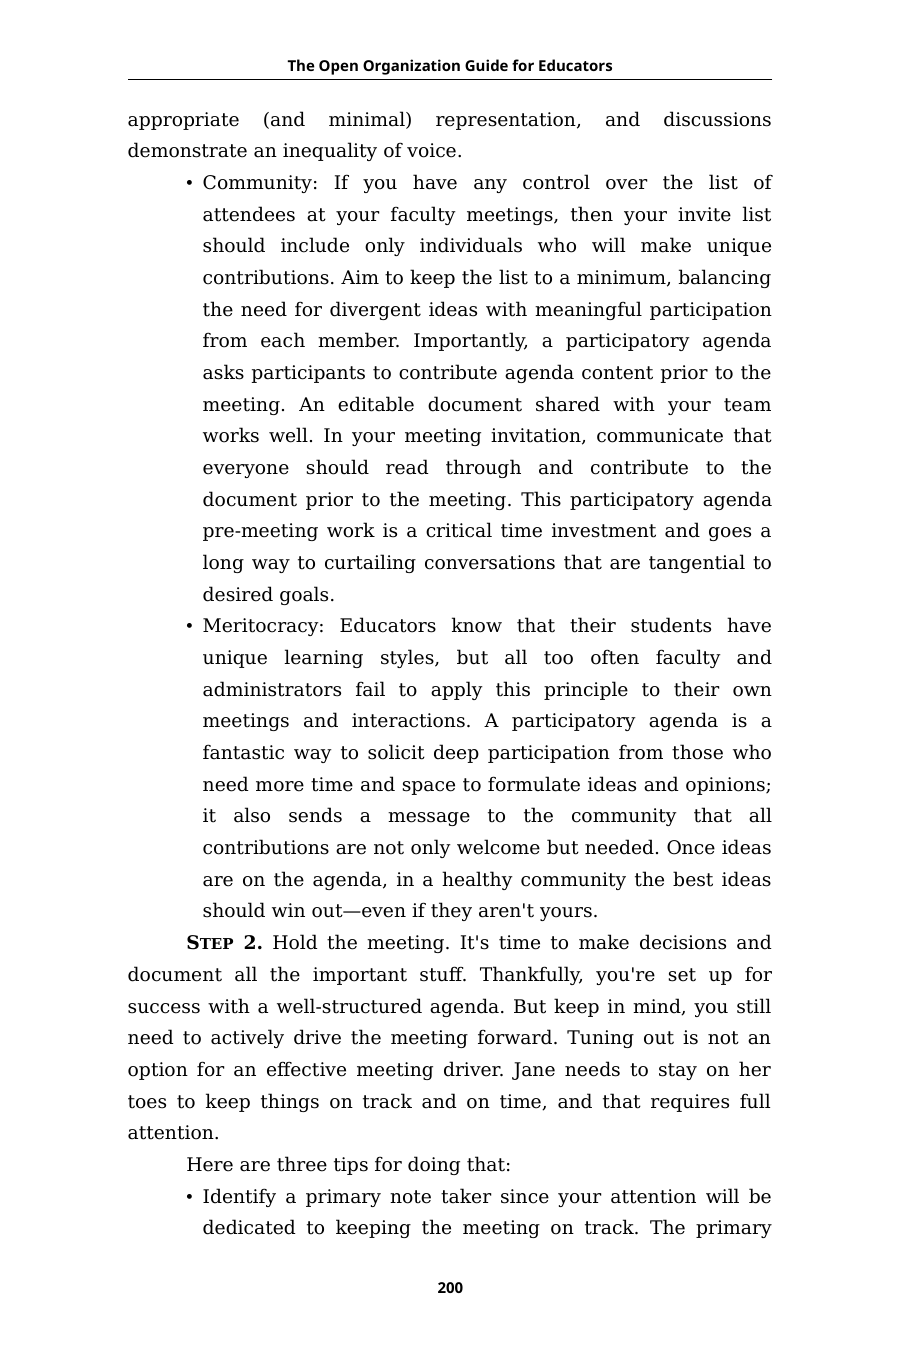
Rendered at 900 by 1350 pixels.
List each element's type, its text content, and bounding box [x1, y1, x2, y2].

text Step 2. Hold the meeting. It's time to make decisions and document all the important stuff. Thankfully, you're set up for success with a well-structured agenda. But keep in mind, you still need to actively drive the meeting forward. Tuning out is not an option for an effective meeting driver. Jane needs to stay on her toes to keep things on track and on time, and that requires full attention. [127, 932, 772, 1144]
list Identify a primary note taker since your attention will be dedicated to keeping the meeting on track. The primary [186, 1186, 772, 1239]
list Community: If you have any control over the list of attendees at your faculty meetings, then your invite list should include only individuals who will make unique contributions. Aim to keep the list to a minimum, balancing the need for divergent ideas with meaningful participation from each member. Importantly, a participatory agenda asks participants to contribute agenda content prior to the meeting. An editable document shared with your team works well. In your meeting invitation, communicate that everyone should read through and contribute to the document prior to the meeting. This participatory agenda pre-meeting work is a critical time investment and goes a long way to curtailing conversations that are tangential to desired goals. [186, 172, 772, 606]
text appropriate (and minimal) representation, and discussions demonstrate an inequality of voice. [127, 109, 772, 162]
text Here are three tips for doing that: [127, 1154, 772, 1176]
list Meritocracy: Educators know that their students have unique learning styles, but all too often faculty and administrators fail to apply this principle to their own meetings and interactions. A participatory agenda is a fantastic way to solicit deep participation from those who need more time and space to formulate ideas and opinions; it also sends a message to the community that all contributions are not only welcome but needed. Once ideas are on the agenda, in a healthy community the best ideas should win out—even if they aren't yours. [186, 615, 772, 922]
